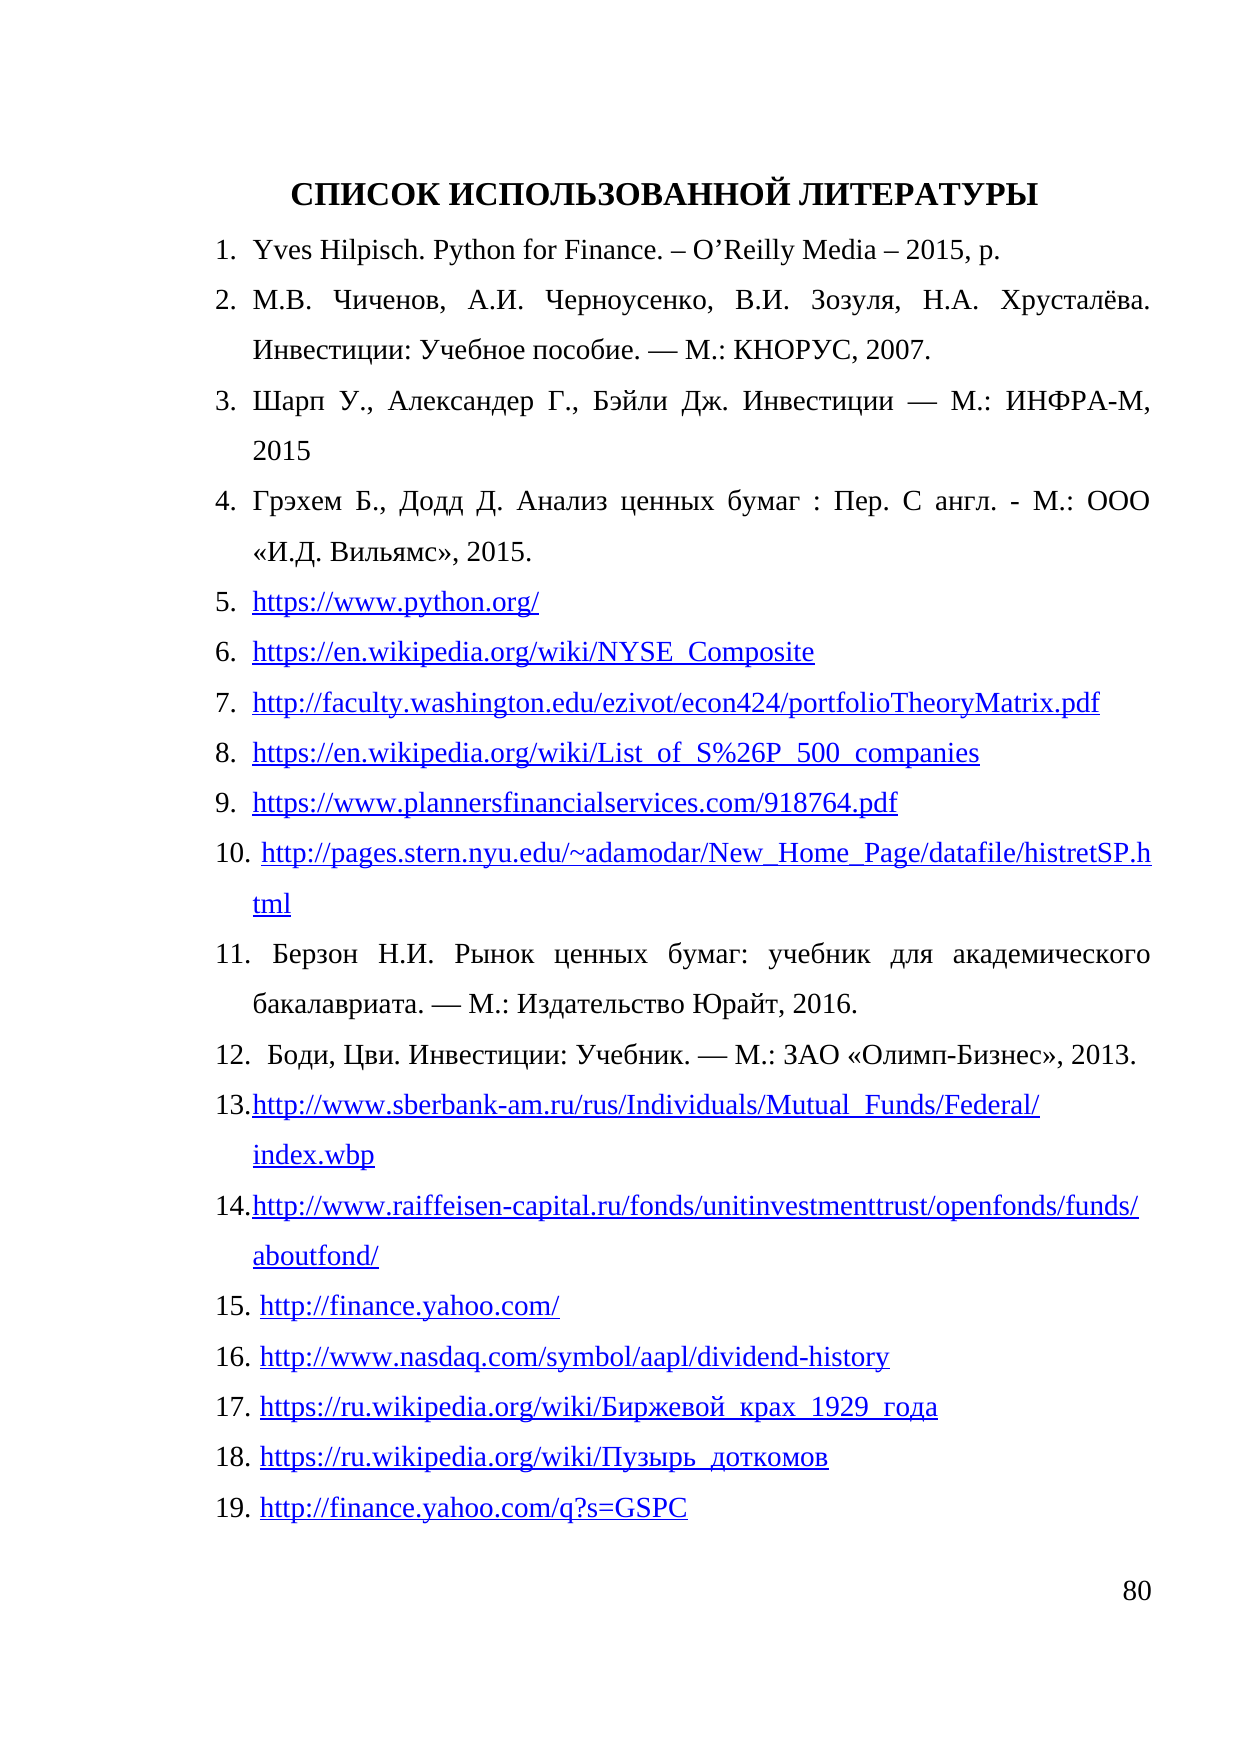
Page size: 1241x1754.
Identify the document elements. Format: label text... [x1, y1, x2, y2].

list Yves Hilpisch. Python for Finance. – O’Reilly Media – 2015, p. [215, 232, 1152, 265]
list https://ru.wikipedia.org/wiki/Биржевой_крах_1929_года [215, 1389, 1152, 1423]
list http://www.raiffeisen-capital.ru/fonds/unitinvestmenttrust/openfonds/funds/aboutfond/ [215, 1188, 1152, 1272]
list http://www.nasdaq.com/symbol/aapl/dividend-history [215, 1339, 1152, 1372]
list Шарп У., Александер Г., Бэйли Дж. Инвестиции — М.: ИНФРА-М, 2015 [215, 383, 1152, 467]
list http://finance.yahoo.com/q?s=GSPC [215, 1490, 1152, 1523]
list https://www.plannersfinancialservices.com/918764.pdf [215, 785, 1152, 819]
list https://en.wikipedia.org/wiki/List_of_S%26P_500_companies [215, 735, 1152, 768]
list Грэхем Б., Додд Д. Анализ ценных бумаг : Пер. С англ. - М.: ООО «И.Д. Вильямс», 2015. [215, 483, 1152, 567]
list М.В. Чиченов, А.И. Черноусенко, В.И. Зозуля, Н.А. Хрусталёва. Инвестиции: Учебное пособие. — М.: КНОРУС, 2007. [215, 282, 1152, 366]
subtitle СПИСОК ИСПОЛЬЗОВАННОЙ ЛИТЕРАТУРЫ [177, 174, 1152, 213]
list http://finance.yahoo.com/ [215, 1288, 1152, 1322]
list http://www.sberbank-am.ru/rus/Individuals/Mutual_Funds/Federal/index.wbp [215, 1087, 1152, 1171]
list http://pages.stern.nyu.edu/~adamodar/New_Home_Page/datafile/histretSP.html [215, 836, 1152, 919]
list https://www.python.org/ [215, 584, 1152, 618]
list https://en.wikipedia.org/wiki/NYSE_Composite [215, 634, 1152, 668]
list Берзон Н.И. Рынок ценных бумаг: учебник для академического бакалавриата. — М.: Издательство Юрайт, 2016. [215, 936, 1152, 1020]
list http://faculty.washington.edu/ezivot/econ424/portfolioTheoryMatrix.pdf [215, 685, 1152, 718]
list https://ru.wikipedia.org/wiki/Пузырь_доткомов [215, 1439, 1152, 1473]
list Боди, Цви. Инвестиции: Учебник. — М.: ЗАО «Олимп-Бизнес», 2013. [215, 1037, 1152, 1070]
